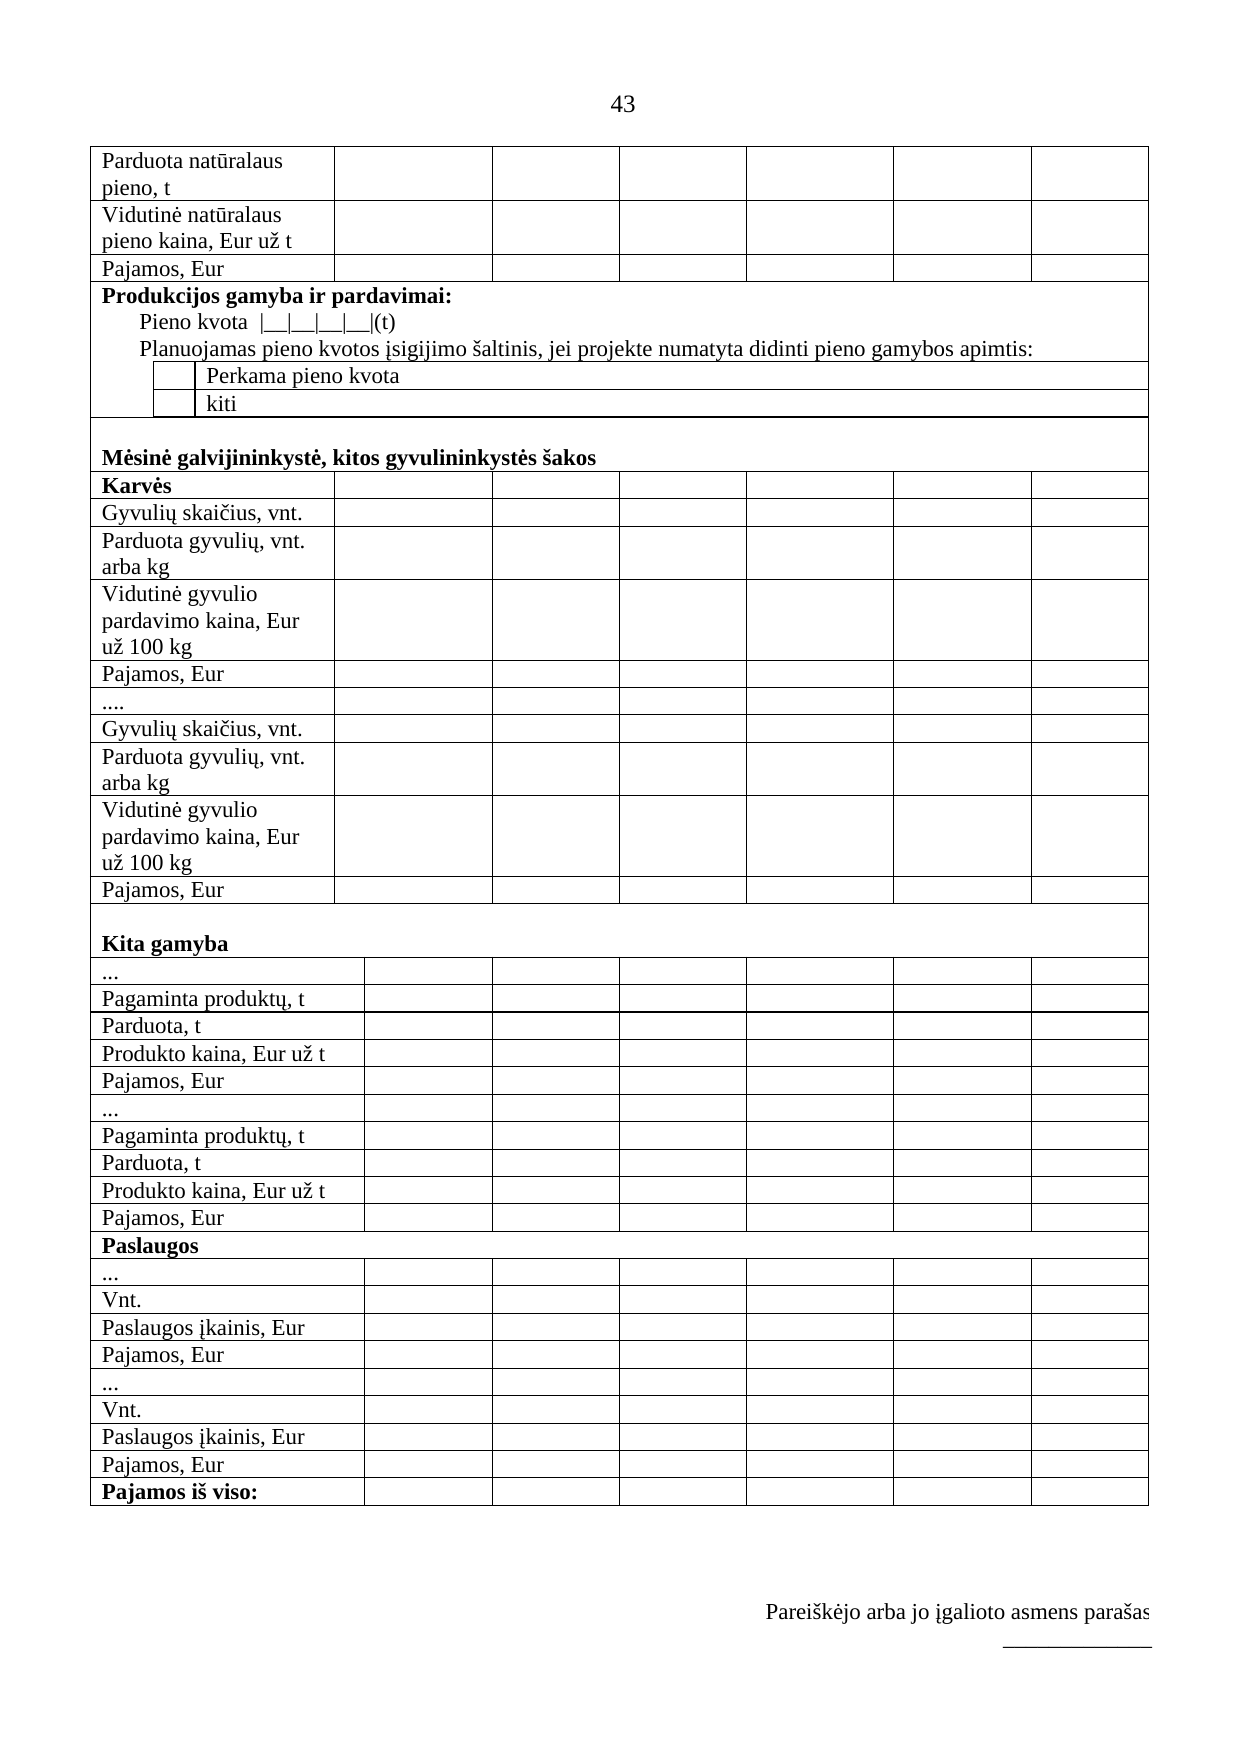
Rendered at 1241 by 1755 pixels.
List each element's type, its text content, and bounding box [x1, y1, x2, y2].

table_cell [894, 1177, 1031, 1203]
table_cell [747, 1122, 893, 1148]
table_cell [620, 255, 746, 281]
table_cell [620, 1259, 746, 1285]
table_cell [365, 1067, 492, 1094]
table_cell [1032, 1341, 1148, 1368]
table_cell [894, 1067, 1031, 1094]
table_cell Parduota, t [91, 1150, 364, 1176]
table_cell [1032, 1013, 1148, 1039]
table_cell [747, 1067, 893, 1094]
table_cell [894, 958, 1031, 984]
table_cell [747, 715, 893, 742]
table_cell [747, 743, 893, 795]
table_cell [620, 1286, 746, 1313]
table_cell [493, 1040, 619, 1066]
table_cell [1032, 1150, 1148, 1176]
table_cell [493, 1013, 619, 1039]
table_cell [620, 1122, 746, 1148]
table_cell [1032, 1369, 1148, 1395]
table_cell [335, 201, 492, 254]
table_cell Pagaminta produktų, t [91, 1122, 364, 1148]
table_cell [894, 1259, 1031, 1285]
table_cell [493, 1396, 619, 1422]
table_cell ... [91, 1259, 364, 1285]
table_cell [493, 1150, 619, 1176]
table_cell [1032, 796, 1148, 876]
table_cell [365, 1040, 492, 1066]
table_cell [493, 1095, 619, 1121]
table_cell [335, 661, 492, 687]
table_cell [1032, 527, 1148, 579]
table_cell [894, 661, 1031, 687]
table_cell [747, 472, 893, 498]
table_cell [1032, 1204, 1148, 1231]
table_cell [894, 255, 1031, 281]
table_cell [154, 390, 194, 416]
table_cell Pajamos, Eur [91, 1067, 364, 1094]
table_cell [620, 796, 746, 876]
table_cell .... [91, 688, 334, 714]
table_cell [1032, 715, 1148, 742]
table_cell [493, 1478, 619, 1504]
table_cell [1032, 1067, 1148, 1094]
table_cell [1032, 1478, 1148, 1504]
table_cell [493, 743, 619, 795]
table_cell [493, 1314, 619, 1340]
table_cell [493, 1341, 619, 1368]
table_cell [493, 580, 619, 659]
table_cell [493, 1177, 619, 1203]
table_cell [620, 1478, 746, 1504]
table_cell Pajamos, Eur [91, 1204, 364, 1231]
table_cell [620, 1396, 746, 1422]
table_cell [894, 1040, 1031, 1066]
table_cell Paslaugos įkainis, Eur [91, 1314, 364, 1340]
table_cell Kita gamyba [91, 904, 1148, 957]
table_cell Produkto kaina, Eur už t [91, 1040, 364, 1066]
table_cell [747, 1424, 893, 1450]
table_cell [747, 877, 893, 903]
table_cell Produkcijos gamyba ir pardavimai: Pieno kvota |__|__|__|__|(t) Planuojamas pieno kvotos įsigijimo šaltinis, jei projekte numatyta didinti pieno gamybos apimtis: [91, 282, 1148, 417]
table_cell [365, 1204, 492, 1231]
table_cell [894, 1150, 1031, 1176]
table_cell [747, 1177, 893, 1203]
table_cell [335, 580, 492, 659]
table_cell [365, 1314, 492, 1340]
table_cell Pajamos iš viso: [91, 1478, 364, 1504]
table_cell [747, 1396, 893, 1422]
table_cell [365, 1451, 492, 1477]
table_cell [894, 1286, 1031, 1313]
table_cell [493, 1204, 619, 1231]
table_cell [747, 147, 893, 200]
table_cell [620, 472, 746, 498]
table_cell [894, 877, 1031, 903]
table_cell [365, 1478, 492, 1504]
table_cell [493, 1424, 619, 1450]
table_cell Parduota, t [91, 1013, 364, 1039]
table_cell [894, 1478, 1031, 1504]
table_cell [620, 985, 746, 1011]
table_cell [1032, 472, 1148, 498]
table_cell [1032, 1122, 1148, 1148]
table_cell [747, 1259, 893, 1285]
table_cell [747, 255, 893, 281]
table_cell [747, 796, 893, 876]
table_cell Produkto kaina, Eur už t [91, 1177, 364, 1203]
table_cell [1032, 985, 1148, 1011]
table_cell Parduota natūralaus pieno, t [91, 147, 334, 200]
table_cell [365, 1177, 492, 1203]
table_cell [365, 1013, 492, 1039]
table_cell [620, 1341, 746, 1368]
table_cell [894, 1095, 1031, 1121]
table_cell [747, 1040, 893, 1066]
table_cell [747, 1013, 893, 1039]
table_cell [747, 958, 893, 984]
table_cell [1032, 580, 1148, 659]
table_cell [747, 1369, 893, 1395]
table_cell [747, 1150, 893, 1176]
table_cell [620, 1177, 746, 1203]
table_cell [894, 499, 1031, 526]
table_cell [493, 201, 619, 254]
table_cell [894, 985, 1031, 1011]
table_cell [1032, 147, 1148, 200]
table_cell [894, 1341, 1031, 1368]
table_cell [894, 147, 1031, 200]
table_cell [493, 796, 619, 876]
table_cell Paslaugos [91, 1232, 1148, 1258]
table_cell [747, 1314, 893, 1340]
table_cell [747, 1451, 893, 1477]
table_cell [620, 147, 746, 200]
table_cell [493, 877, 619, 903]
table_cell [335, 743, 492, 795]
table_cell Parduota gyvulių, vnt. arba kg [91, 743, 334, 795]
table_cell [365, 1396, 492, 1422]
table_cell [1032, 661, 1148, 687]
table_cell Gyvulių skaičius, vnt. [91, 499, 334, 526]
table_cell [620, 1204, 746, 1231]
table_cell Pajamos, Eur [91, 255, 334, 281]
table_cell [365, 1286, 492, 1313]
table_cell [894, 796, 1031, 876]
table_cell [620, 1040, 746, 1066]
table_cell [894, 472, 1031, 498]
table_cell [894, 201, 1031, 254]
table_cell Vidutinė gyvulio pardavimo kaina, Eur už 100 kg [91, 796, 334, 876]
table_cell [620, 661, 746, 687]
table_cell [1032, 688, 1148, 714]
table_cell [335, 527, 492, 579]
table_cell Vidutinė natūralaus pieno kaina, Eur už t [91, 201, 334, 254]
table_cell [335, 715, 492, 742]
table_cell [493, 661, 619, 687]
table_cell Pajamos, Eur [91, 661, 334, 687]
table_cell kiti [196, 390, 1148, 416]
table_cell [1032, 743, 1148, 795]
table_cell [894, 1314, 1031, 1340]
table_cell [493, 1067, 619, 1094]
table_cell [747, 527, 893, 579]
table_cell [620, 1150, 746, 1176]
table_cell [335, 472, 492, 498]
table_cell [894, 1369, 1031, 1395]
table_cell [747, 688, 893, 714]
table_cell [747, 499, 893, 526]
table_cell Vnt. [91, 1396, 364, 1422]
table_cell Gyvulių skaičius, vnt. [91, 715, 334, 742]
table_cell [1032, 255, 1148, 281]
table_cell [493, 147, 619, 200]
table_cell [620, 499, 746, 526]
table_cell [894, 1424, 1031, 1450]
table_cell [493, 985, 619, 1011]
table_cell [1032, 1040, 1148, 1066]
table_cell Pajamos, Eur [91, 877, 334, 903]
table_cell [747, 985, 893, 1011]
table_cell [620, 1369, 746, 1395]
table_cell [493, 1259, 619, 1285]
table_cell [620, 1451, 746, 1477]
table_cell [493, 1451, 619, 1477]
table_cell [1032, 958, 1148, 984]
table_cell [1032, 201, 1148, 254]
table_cell [365, 1341, 492, 1368]
table_cell [894, 1204, 1031, 1231]
table_cell [894, 1013, 1031, 1039]
table_cell [335, 688, 492, 714]
table_cell [493, 499, 619, 526]
table_cell [1032, 1451, 1148, 1477]
table_cell Mėsinė galvijininkystė, kitos gyvulininkystės šakos [91, 418, 1148, 471]
table_cell [493, 715, 619, 742]
table_cell ... [91, 1095, 364, 1121]
table_cell Paslaugos įkainis, Eur [91, 1424, 364, 1450]
table_cell [894, 1396, 1031, 1422]
table_cell Vidutinė gyvulio pardavimo kaina, Eur už 100 kg [91, 580, 334, 659]
table_cell [894, 743, 1031, 795]
table_cell [493, 1286, 619, 1313]
table_cell [335, 147, 492, 200]
table_cell [747, 1478, 893, 1504]
table_cell [1032, 1177, 1148, 1203]
table_cell [620, 1067, 746, 1094]
table_cell [1032, 1286, 1148, 1313]
table_cell [493, 255, 619, 281]
table_cell [493, 472, 619, 498]
table_cell [1032, 877, 1148, 903]
table_cell [1032, 1095, 1148, 1121]
table_cell [365, 958, 492, 984]
table_cell [620, 688, 746, 714]
table_cell [747, 1204, 893, 1231]
table_cell [493, 688, 619, 714]
table_cell [335, 877, 492, 903]
table_cell [747, 661, 893, 687]
table_cell [620, 1314, 746, 1340]
table_cell [365, 985, 492, 1011]
table_cell Karvės [91, 472, 334, 498]
table_header Perkama pieno kvota [196, 362, 1148, 388]
table_cell [365, 1369, 492, 1395]
table_cell [493, 527, 619, 579]
table_cell [747, 1095, 893, 1121]
table_cell [894, 715, 1031, 742]
table_cell [365, 1122, 492, 1148]
table_cell [1032, 1259, 1148, 1285]
table_cell [335, 499, 492, 526]
table_cell [493, 1369, 619, 1395]
table_cell [620, 527, 746, 579]
table_cell [335, 796, 492, 876]
table_cell [365, 1150, 492, 1176]
table_cell [1032, 499, 1148, 526]
table_cell [620, 580, 746, 659]
table_cell [894, 688, 1031, 714]
table_cell Parduota gyvulių, vnt. arba kg [91, 527, 334, 579]
table_cell [365, 1259, 492, 1285]
table_header [154, 362, 194, 388]
table_cell [365, 1424, 492, 1450]
table_cell [894, 1122, 1031, 1148]
table_cell [620, 1095, 746, 1121]
table_cell [620, 743, 746, 795]
table_cell [894, 527, 1031, 579]
table_cell [747, 1341, 893, 1368]
table_cell [365, 1095, 492, 1121]
table_cell [335, 255, 492, 281]
table_cell [620, 1424, 746, 1450]
table_cell ... [91, 1369, 364, 1395]
table_cell Pajamos, Eur [91, 1451, 364, 1477]
table_cell [1032, 1424, 1148, 1450]
table_cell [620, 715, 746, 742]
table_cell [493, 1122, 619, 1148]
table_cell [747, 580, 893, 659]
table_cell Pagaminta produktų, t [91, 985, 364, 1011]
table_cell [894, 580, 1031, 659]
table_cell [620, 877, 746, 903]
table_cell [620, 958, 746, 984]
table_cell [747, 1286, 893, 1313]
table_cell [747, 201, 893, 254]
table_cell [1032, 1314, 1148, 1340]
table_cell [620, 1013, 746, 1039]
table_cell [493, 958, 619, 984]
table_cell [1032, 1396, 1148, 1422]
table_cell ... [91, 958, 364, 984]
table_cell [894, 1451, 1031, 1477]
table_cell Pajamos, Eur [91, 1341, 364, 1368]
table_cell Vnt. [91, 1286, 364, 1313]
table_cell [620, 201, 746, 254]
